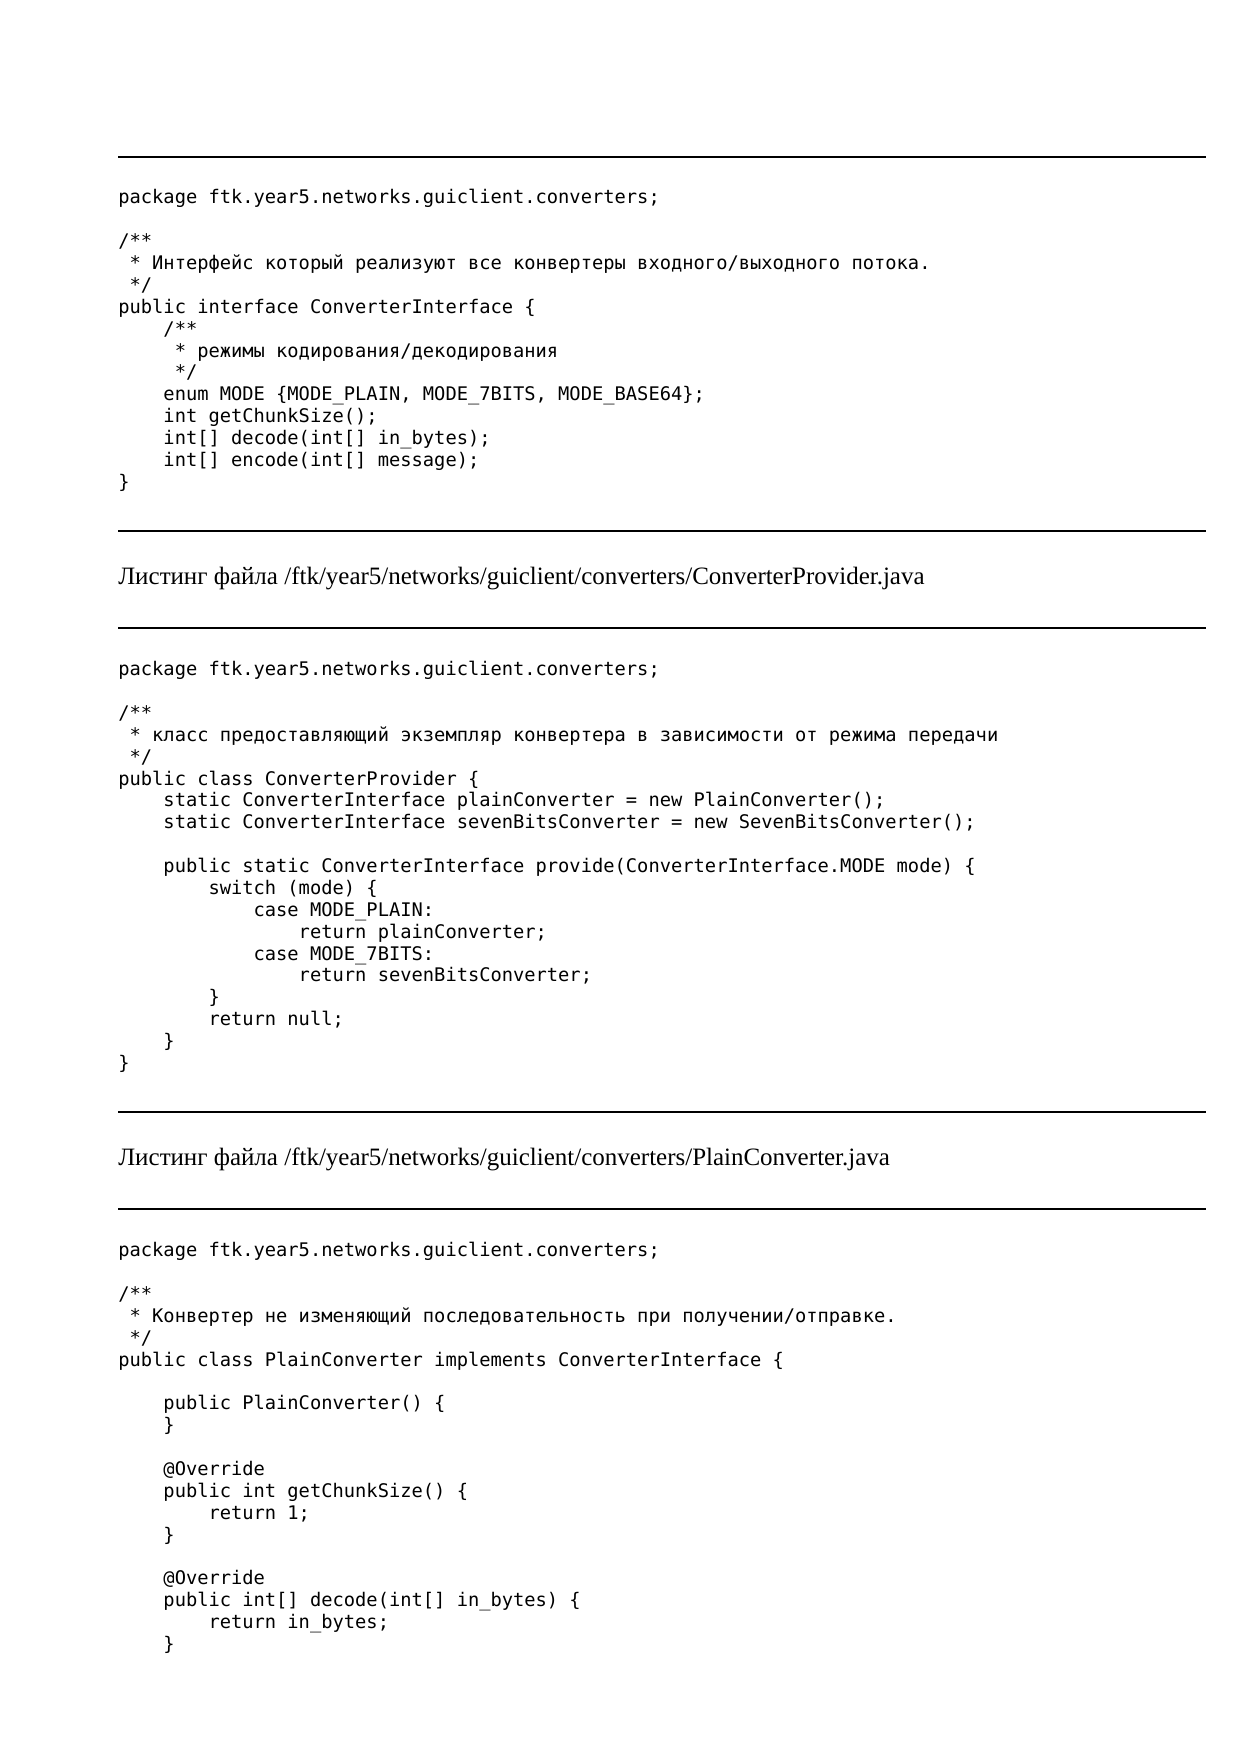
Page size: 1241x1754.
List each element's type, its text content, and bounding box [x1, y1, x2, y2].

text enum MODE {MODE_PLAIN, MODE_7BITS, MODE_BASE64}; [118, 383, 1206, 405]
text public static ConverterInterface provide(ConverterInterface.MODE mode) { [118, 855, 1206, 877]
text /** [118, 230, 1206, 252]
text return 1; [118, 1502, 1206, 1523]
text return sevenBitsConverter; [118, 964, 1206, 986]
text } [118, 1030, 1206, 1052]
text int[] encode(int[] message); [118, 449, 1206, 471]
text } [118, 1414, 1206, 1436]
text public int[] decode(int[] in_bytes) { [118, 1589, 1206, 1611]
text Листинг файла /ftk/year5/networks/guiclient/converters/PlainConverter.java [118, 1142, 1206, 1171]
text */ [118, 1327, 1206, 1348]
text /** [118, 702, 1206, 724]
text return plainConverter; [118, 921, 1206, 942]
text Листинг файла /ftk/year5/networks/guiclient/converters/ConverterProvider.java [118, 561, 1206, 590]
text return in_bytes; [118, 1611, 1206, 1633]
text * Конвертер не изменяющий последовательность при получении/отправке. [118, 1305, 1206, 1327]
text package ftk.year5.networks.guiclient.converters; [118, 186, 1206, 208]
text * режимы кодирования/декодирования [118, 339, 1206, 361]
text public PlainConverter() { [118, 1392, 1206, 1414]
text static ConverterInterface sevenBitsConverter = new SevenBitsConverter(); [118, 811, 1206, 833]
text int[] decode(int[] in_bytes); [118, 427, 1206, 449]
text } [118, 471, 1206, 493]
text @Override [118, 1458, 1206, 1480]
text } [118, 1052, 1206, 1074]
text */ [118, 746, 1206, 767]
text } [118, 1633, 1206, 1655]
text */ [118, 274, 1206, 296]
text } [118, 986, 1206, 1008]
text public interface ConverterInterface { [118, 296, 1206, 318]
text /** [118, 318, 1206, 339]
text * класс предоставляющий экземпляр конвертера в зависимости от режима передачи [118, 724, 1206, 746]
text public class ConverterProvider { [118, 767, 1206, 789]
text static ConverterInterface plainConverter = new PlainConverter(); [118, 789, 1206, 811]
text int getChunkSize(); [118, 405, 1206, 427]
text package ftk.year5.networks.guiclient.converters; [118, 1239, 1206, 1261]
text package ftk.year5.networks.guiclient.converters; [118, 658, 1206, 680]
text } [118, 1523, 1206, 1545]
text return null; [118, 1008, 1206, 1030]
text public class PlainConverter implements ConverterInterface { [118, 1348, 1206, 1370]
text * Интерфейс который реализуют все конвертеры входного/выходного потока. [118, 252, 1206, 274]
text /** [118, 1283, 1206, 1305]
text */ [118, 361, 1206, 383]
text case MODE_7BITS: [118, 942, 1206, 964]
text public int getChunkSize() { [118, 1480, 1206, 1502]
text @Override [118, 1567, 1206, 1589]
text case MODE_PLAIN: [118, 899, 1206, 921]
text switch (mode) { [118, 877, 1206, 899]
